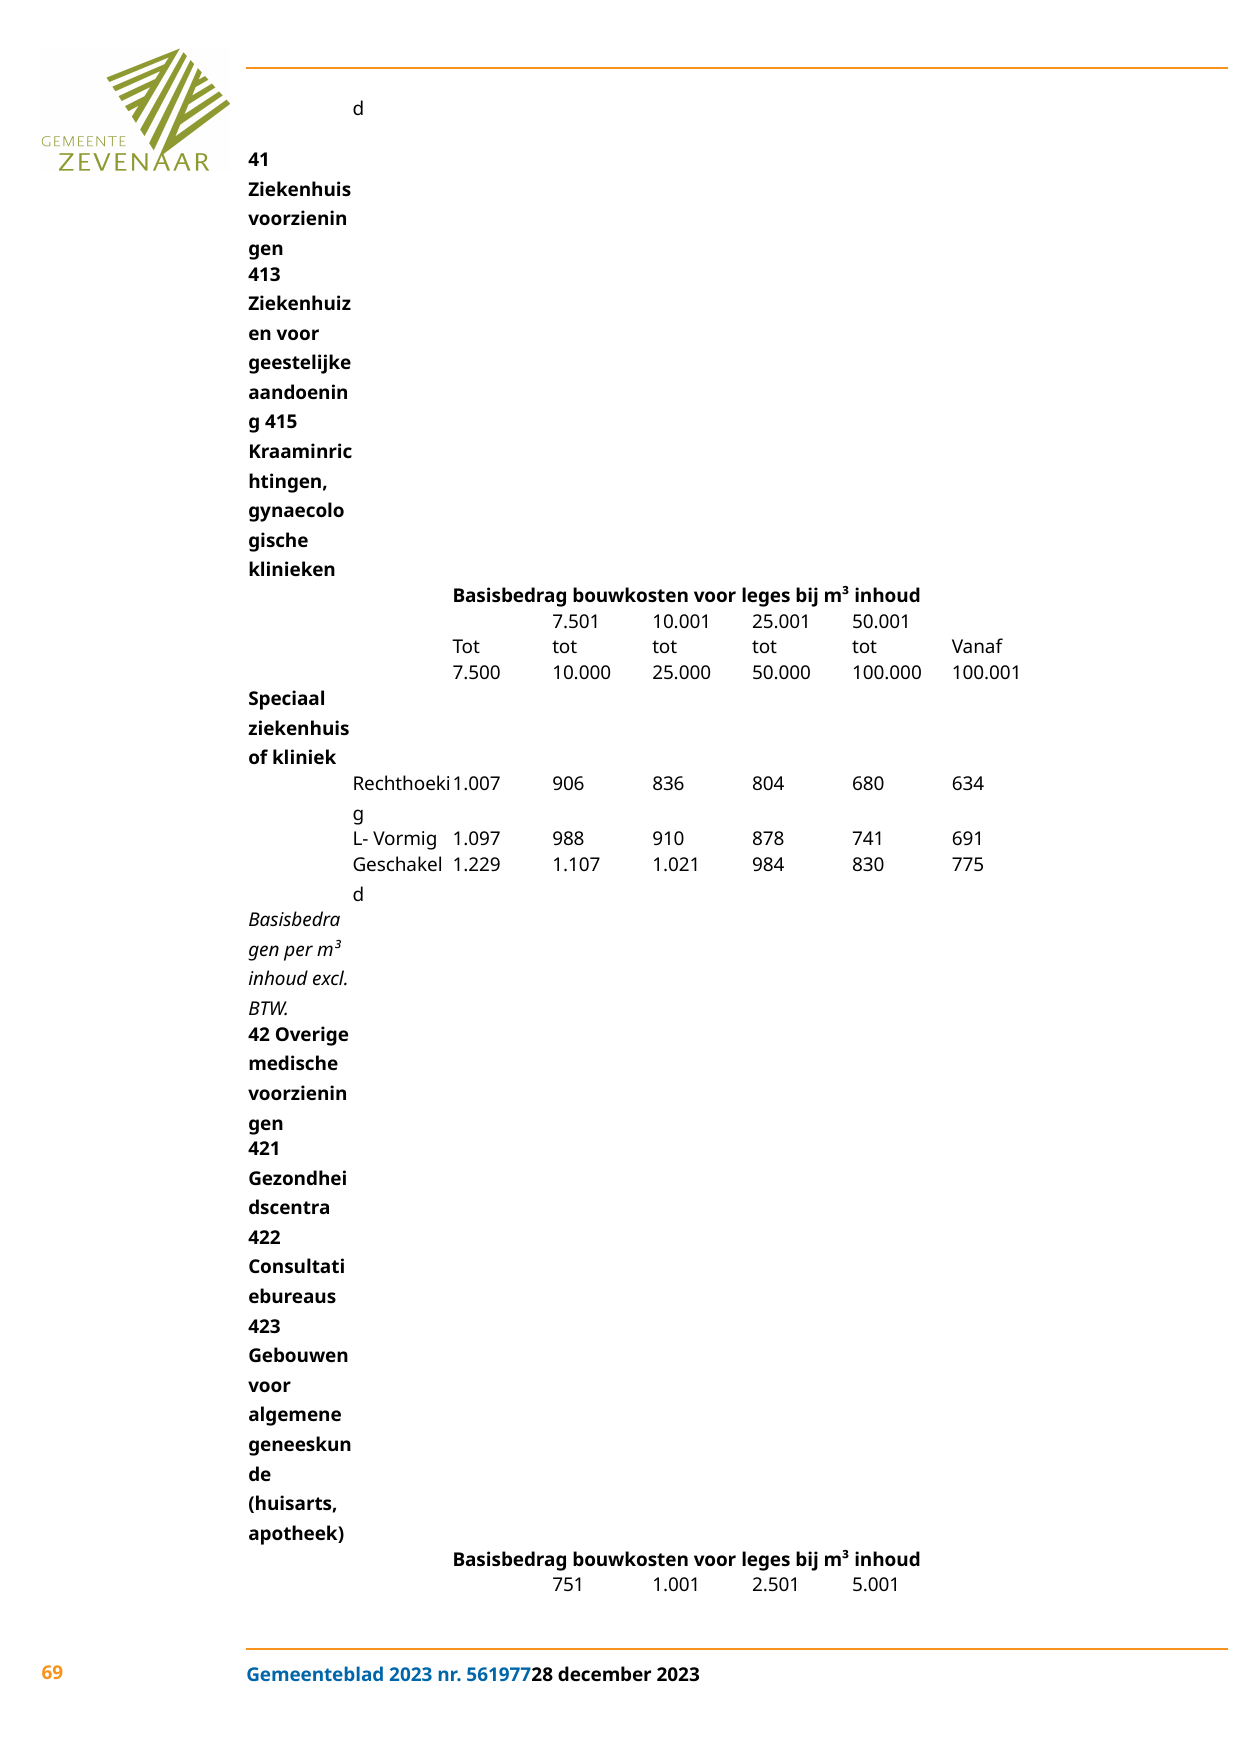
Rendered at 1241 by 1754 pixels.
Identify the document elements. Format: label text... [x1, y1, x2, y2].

table_cell 100.000 [852, 660, 952, 685]
table_cell 804 [752, 770, 852, 825]
table_cell Geschakeld [352, 851, 452, 906]
table_cell 25.001 [752, 608, 852, 634]
table_cell [752, 121, 852, 146]
table_cell 691 [952, 825, 1052, 851]
table_cell [352, 660, 452, 685]
table_cell [452, 608, 552, 634]
table_cell [352, 261, 452, 582]
table_cell tot [552, 634, 652, 659]
table_cell 42 Overige medische voorzieningen [248, 1021, 352, 1135]
table_cell 7.500 [452, 660, 552, 685]
table_cell [952, 1546, 1052, 1571]
table_cell [852, 95, 952, 121]
table_cell 1.107 [552, 851, 652, 906]
table_cell [652, 906, 752, 1021]
table_cell [652, 146, 752, 261]
table_cell 50.001 [852, 608, 952, 634]
table_cell [852, 1021, 952, 1135]
table_cell [248, 582, 352, 608]
table_cell 836 [652, 770, 752, 825]
table_cell [248, 1571, 352, 1597]
table_cell [752, 95, 852, 121]
table_cell Rechthoekig [352, 770, 452, 825]
table_cell tot [752, 634, 852, 659]
table_cell Speciaal ziekenhuis of kliniek [248, 685, 352, 770]
table_cell 984 [752, 851, 852, 906]
table_cell [352, 906, 452, 1021]
table_cell [452, 1571, 552, 1597]
table_cell [652, 121, 752, 146]
table_cell 7.501 [552, 608, 652, 634]
table_cell 100.001 [952, 660, 1052, 685]
table_cell 1.097 [452, 825, 552, 851]
table_cell Basisbedrag bouwkosten voor leges bij m³ inhoud [452, 1546, 952, 1571]
table_cell [352, 634, 452, 659]
table_cell 41 Ziekenhuis voorzieningen [248, 146, 352, 261]
table_cell [248, 608, 352, 634]
table_cell [752, 146, 852, 261]
table_cell [352, 121, 452, 146]
table_cell [352, 1021, 452, 1135]
table_cell [352, 146, 452, 261]
table_cell [248, 121, 352, 146]
table_cell [452, 95, 552, 121]
table_cell Basisbedragen per m³ inhoud excl. BTW. [248, 906, 352, 1021]
table_cell [852, 685, 952, 770]
table_cell [248, 825, 352, 851]
table_cell 751 [552, 1571, 652, 1597]
table_cell [352, 1571, 452, 1597]
table_cell 741 [852, 825, 952, 851]
table_cell [952, 95, 1052, 121]
table_cell L- Vormig [352, 825, 452, 851]
table_cell [952, 121, 1052, 146]
table_cell [452, 1021, 552, 1135]
table_cell [552, 121, 652, 146]
table_cell 421 Gezondheidscentra 422 Consultatiebureaus 423 Gebouwen voor algemene geneeskunde (huisarts, apotheek) [248, 1135, 352, 1546]
table_cell 10.001 [652, 608, 752, 634]
table_cell 1.007 [452, 770, 552, 825]
table_cell Basisbedrag bouwkosten voor leges bij m³ inhoud [452, 582, 952, 608]
table_cell 988 [552, 825, 652, 851]
table_cell [248, 851, 352, 906]
table_cell 1.229 [452, 851, 552, 906]
table_cell 830 [852, 851, 952, 906]
table_cell 680 [852, 770, 952, 825]
table_cell [952, 1571, 1052, 1597]
table_cell 25.000 [652, 660, 752, 685]
table_cell [552, 146, 652, 261]
table_cell [552, 95, 652, 121]
table_cell [752, 1021, 852, 1135]
table_cell [952, 582, 1052, 608]
table_cell 1.001 [652, 1571, 752, 1597]
table_cell 10.000 [552, 660, 652, 685]
table_cell [452, 121, 552, 146]
table_cell [352, 1546, 452, 1571]
table_cell [452, 685, 552, 770]
table_cell tot [852, 634, 952, 659]
table_cell 2.501 [752, 1571, 852, 1597]
table_cell [852, 146, 952, 261]
table_cell 634 [952, 770, 1052, 825]
table_cell [652, 95, 752, 121]
table_cell [352, 608, 452, 634]
table_cell [452, 906, 552, 1021]
table_cell [552, 685, 652, 770]
table_cell 910 [652, 825, 752, 851]
picture [41, 47, 231, 172]
table_cell d [352, 95, 452, 121]
table_cell 775 [952, 851, 1052, 906]
table_cell [248, 634, 352, 659]
table_cell [352, 582, 452, 608]
table_cell [652, 685, 752, 770]
table_cell 906 [552, 770, 652, 825]
table_cell [852, 121, 952, 146]
table_cell Vanaf [952, 634, 1052, 659]
table_cell [248, 1546, 352, 1571]
table_cell [248, 770, 352, 825]
table_cell [852, 906, 952, 1021]
table_cell [552, 1021, 652, 1135]
table_cell 413 Ziekenhuizen voor geestelijke aandoening 415 Kraaminrichtingen, gynaecologische klinieken [248, 261, 352, 582]
table_cell 5.001 [852, 1571, 952, 1597]
table_cell [352, 685, 452, 770]
table_cell [248, 660, 352, 685]
table_cell 878 [752, 825, 852, 851]
table_cell [752, 685, 852, 770]
table_cell [552, 906, 652, 1021]
table_cell [452, 146, 552, 261]
table_cell 50.000 [752, 660, 852, 685]
table_cell 1.021 [652, 851, 752, 906]
table_cell tot [652, 634, 752, 659]
table_cell Tot [452, 634, 552, 659]
table_cell [752, 906, 852, 1021]
table_cell [952, 608, 1052, 634]
table_cell [248, 95, 352, 121]
table_cell [652, 1021, 752, 1135]
